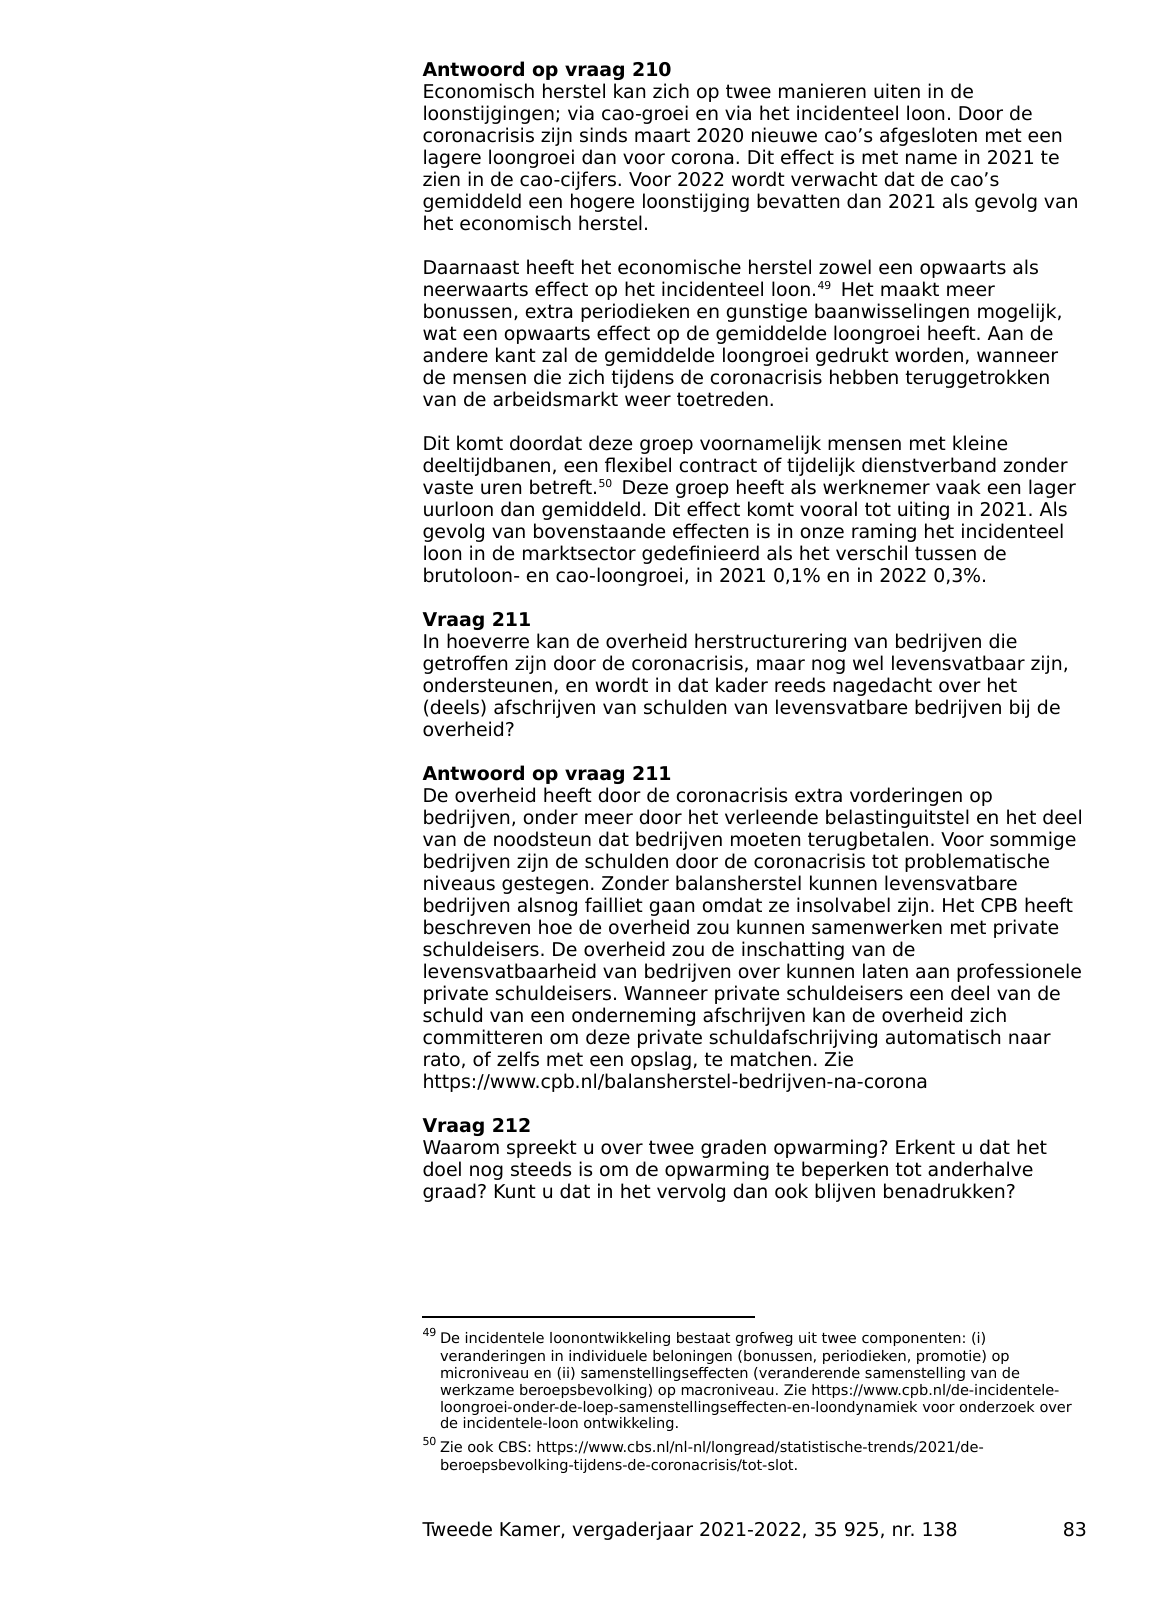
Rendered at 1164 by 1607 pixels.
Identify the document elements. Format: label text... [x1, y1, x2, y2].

text Waarom spreekt u over twee graden opwarming? Erkent u dat het doel nog steeds is om de opwarming te beperken tot anderhalve graad? Kunt u dat in het vervolg dan ook blijven benadrukken? [422, 1137, 1087, 1203]
text De overheid heeft door de coronacrisis extra vorderingen op bedrijven, onder meer door het verleende belastinguitstel en het deel van de noodsteun dat bedrijven moeten terugbetalen. Voor sommige bedrijven zijn de schulden door de coronacrisis tot problematische niveaus gestegen. Zonder balansherstel kunnen levensvatbare bedrijven alsnog failliet gaan omdat ze insolvabel zijn. Het CPB heeft beschreven hoe de overheid zou kunnen samenwerken met private schuldeisers. De overheid zou de inschatting van de levensvatbaarheid van bedrijven over kunnen laten aan professionele private schuldeisers. Wanneer private schuldeisers een deel van de schuld van een onderneming afschrijven kan de overheid zich committeren om deze private schuldafschrijving automatisch naar rato, of zelfs met een opslag, te matchen. Zie https://www.cpb.nl/balansherstel-bedrijven-na-corona [422, 785, 1087, 1093]
text Zie ook CBS: https://www.cbs.nl/nl-nl/longread/statistische-trends/2021/de-beroepsbevolking-tijdens-de-coronacrisis/tot-slot. [422, 1435, 1087, 1474]
subtitle Vraag 211 [422, 609, 1087, 631]
subtitle Vraag 212 [422, 1115, 1087, 1137]
text Dit komt doordat deze groep voornamelijk mensen met kleine deeltijdbanen, een flexibel contract of tijdelijk dienstverband zonder vaste uren betreft. Deze groep heeft als werknemer vaak een lager uurloon dan gemiddeld. Dit effect komt vooral tot uiting in 2021. Als gevolg van bovenstaande effecten is in onze raming het incidenteel loon in de marktsector gedefinieerd als het verschil tussen de brutoloon- en cao-loongroei, in 2021 0,1% en in 2022 0,3%. [422, 433, 1087, 587]
text Economisch herstel kan zich op twee manieren uiten in de loonstijgingen; via cao-groei en via het incidenteel loon. Door de coronacrisis zijn sinds maart 2020 nieuwe cao’s afgesloten met een lagere loongroei dan voor corona. Dit effect is met name in 2021 te zien in de cao-cijfers. Voor 2022 wordt verwacht dat de cao’s gemiddeld een hogere loonstijging bevatten dan 2021 als gevolg van het economisch herstel. [422, 81, 1087, 235]
text In hoeverre kan de overheid herstructurering van bedrijven die getroffen zijn door de coronacrisis, maar nog wel levensvatbaar zijn, ondersteunen, en wordt in dat kader reeds nagedacht over het (deels) afschrijven van schulden van levensvatbare bedrijven bij de overheid? [422, 631, 1087, 741]
subtitle Antwoord op vraag 211 [422, 763, 1087, 785]
text De incidentele loonontwikkeling bestaat grofweg uit twee componenten: (i) veranderingen in individuele beloningen (bonussen, periodieken, promotie) op microniveau en (ii) samenstellingseffecten (veranderende samenstelling van de werkzame beroepsbevolking) op macroniveau. Zie https://www.cpb.nl/de-incidentele-loongroei-onder-de-loep-samenstellingseffecten-en-loondynamiek voor onderzoek over de incidentele-loon ontwikkeling. [422, 1326, 1087, 1432]
text Daarnaast heeft het economische herstel zowel een opwaarts als neerwaarts effect op het incidenteel loon. Het maakt meer bonussen, extra periodieken en gunstige baanwisselingen mogelijk, wat een opwaarts effect op de gemiddelde loongroei heeft. Aan de andere kant zal de gemiddelde loongroei gedrukt worden, wanneer de mensen die zich tijdens de coronacrisis hebben teruggetrokken van de arbeidsmarkt weer toetreden. [422, 257, 1087, 411]
subtitle Antwoord op vraag 210 [422, 59, 1087, 81]
